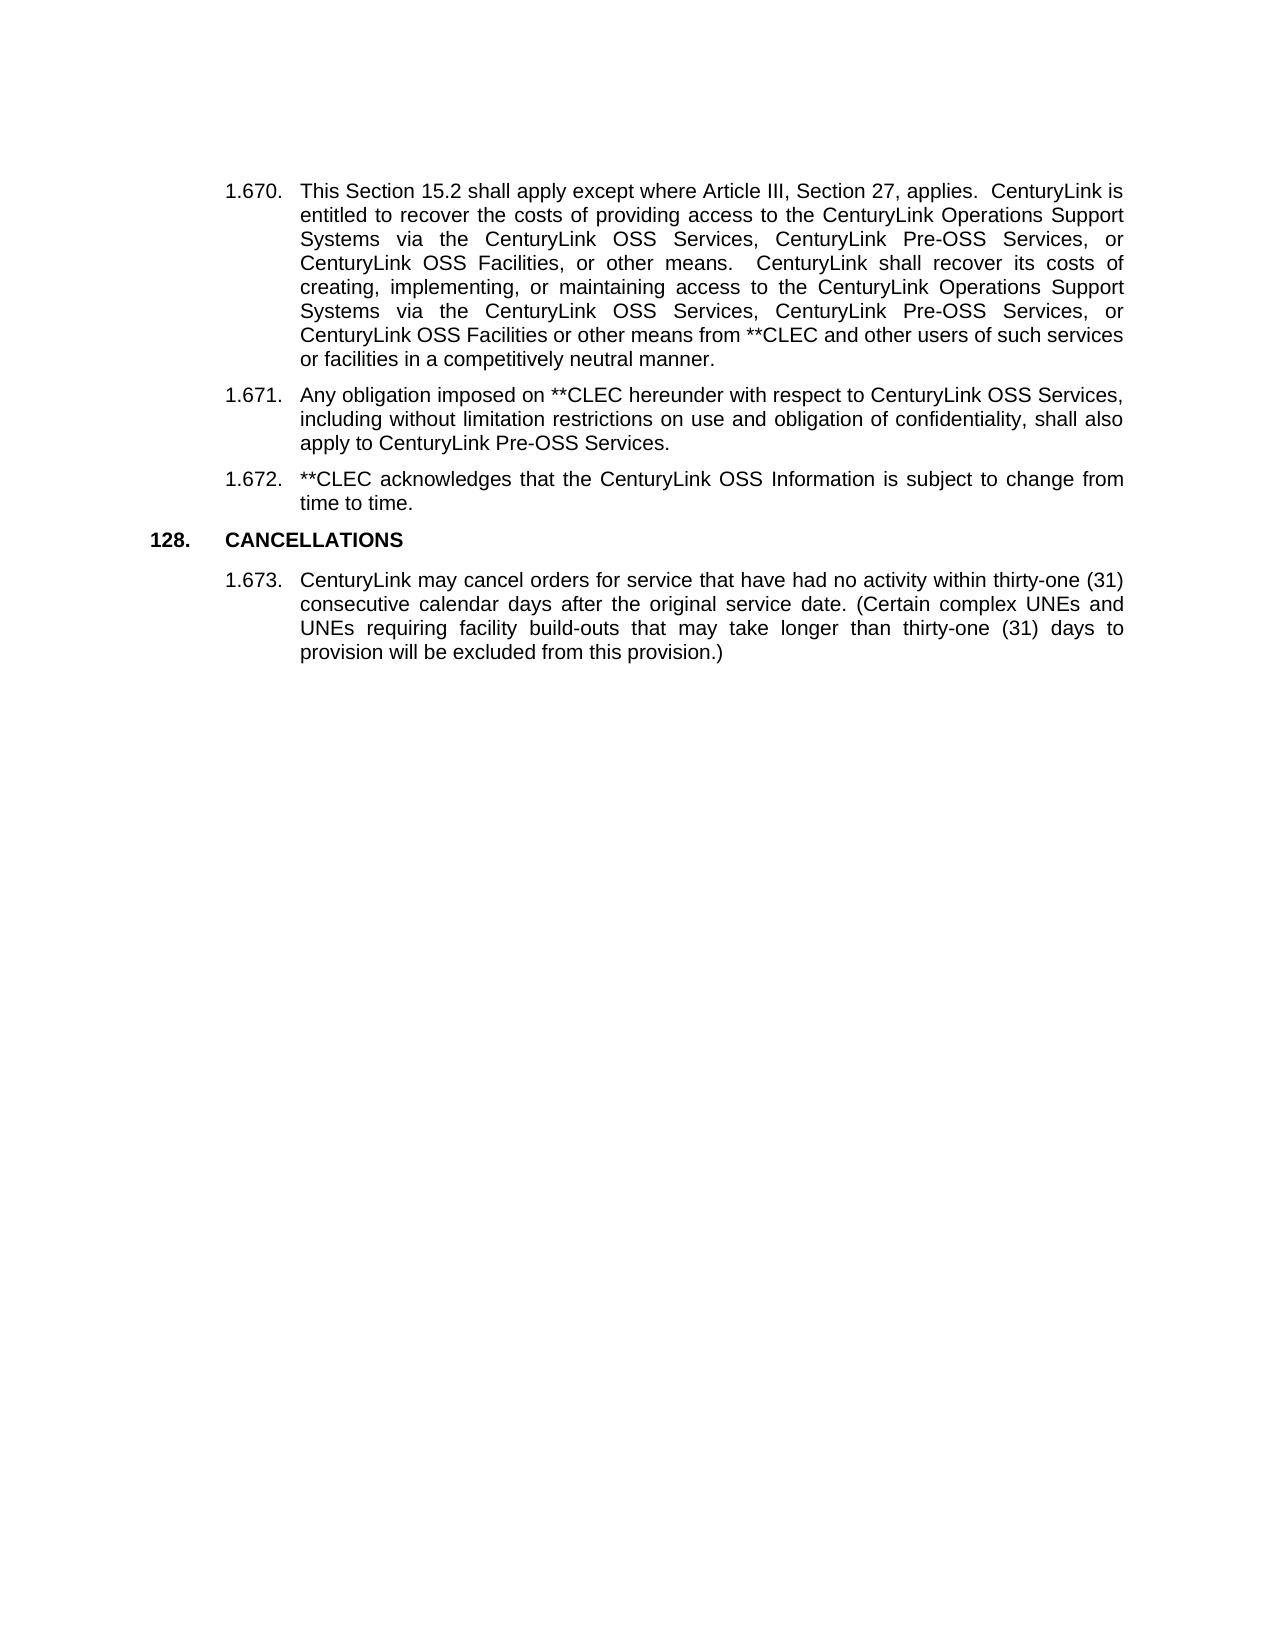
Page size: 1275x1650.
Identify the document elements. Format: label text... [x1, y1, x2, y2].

subtitle CANCELLATIONS [150, 528, 1125, 552]
list **CLEC acknowledges that the CenturyLink OSS Information is subject to change from time to time. [225, 467, 1125, 515]
list CenturyLink may cancel orders for service that have had no activity within thirty-one (31) consecutive calendar days after the original service date. (Certain complex UNEs and UNEs requiring facility build-outs that may take longer than thirty-one (31) days to provision will be excluded from this provision.) [225, 568, 1125, 663]
list This Section 15.2 shall apply except where Article III, Section 27, applies. CenturyLink is entitled to recover the costs of providing access to the CenturyLink Operations Support Systems via the CenturyLink OSS Services, CenturyLink Pre-OSS Services, or CenturyLink OSS Facilities, or other means. CenturyLink shall recover its costs of creating, implementing, or maintaining access to the CenturyLink Operations Support Systems via the CenturyLink OSS Services, CenturyLink Pre-OSS Services, or CenturyLink OSS Facilities or other means from **CLEC and other users of such services or facilities in a competitively neutral manner. [225, 179, 1125, 370]
list Any obligation imposed on **CLEC hereunder with respect to CenturyLink OSS Services, including without limitation restrictions on use and obligation of confidentiality, shall also apply to CenturyLink Pre-OSS Services. [225, 383, 1125, 455]
